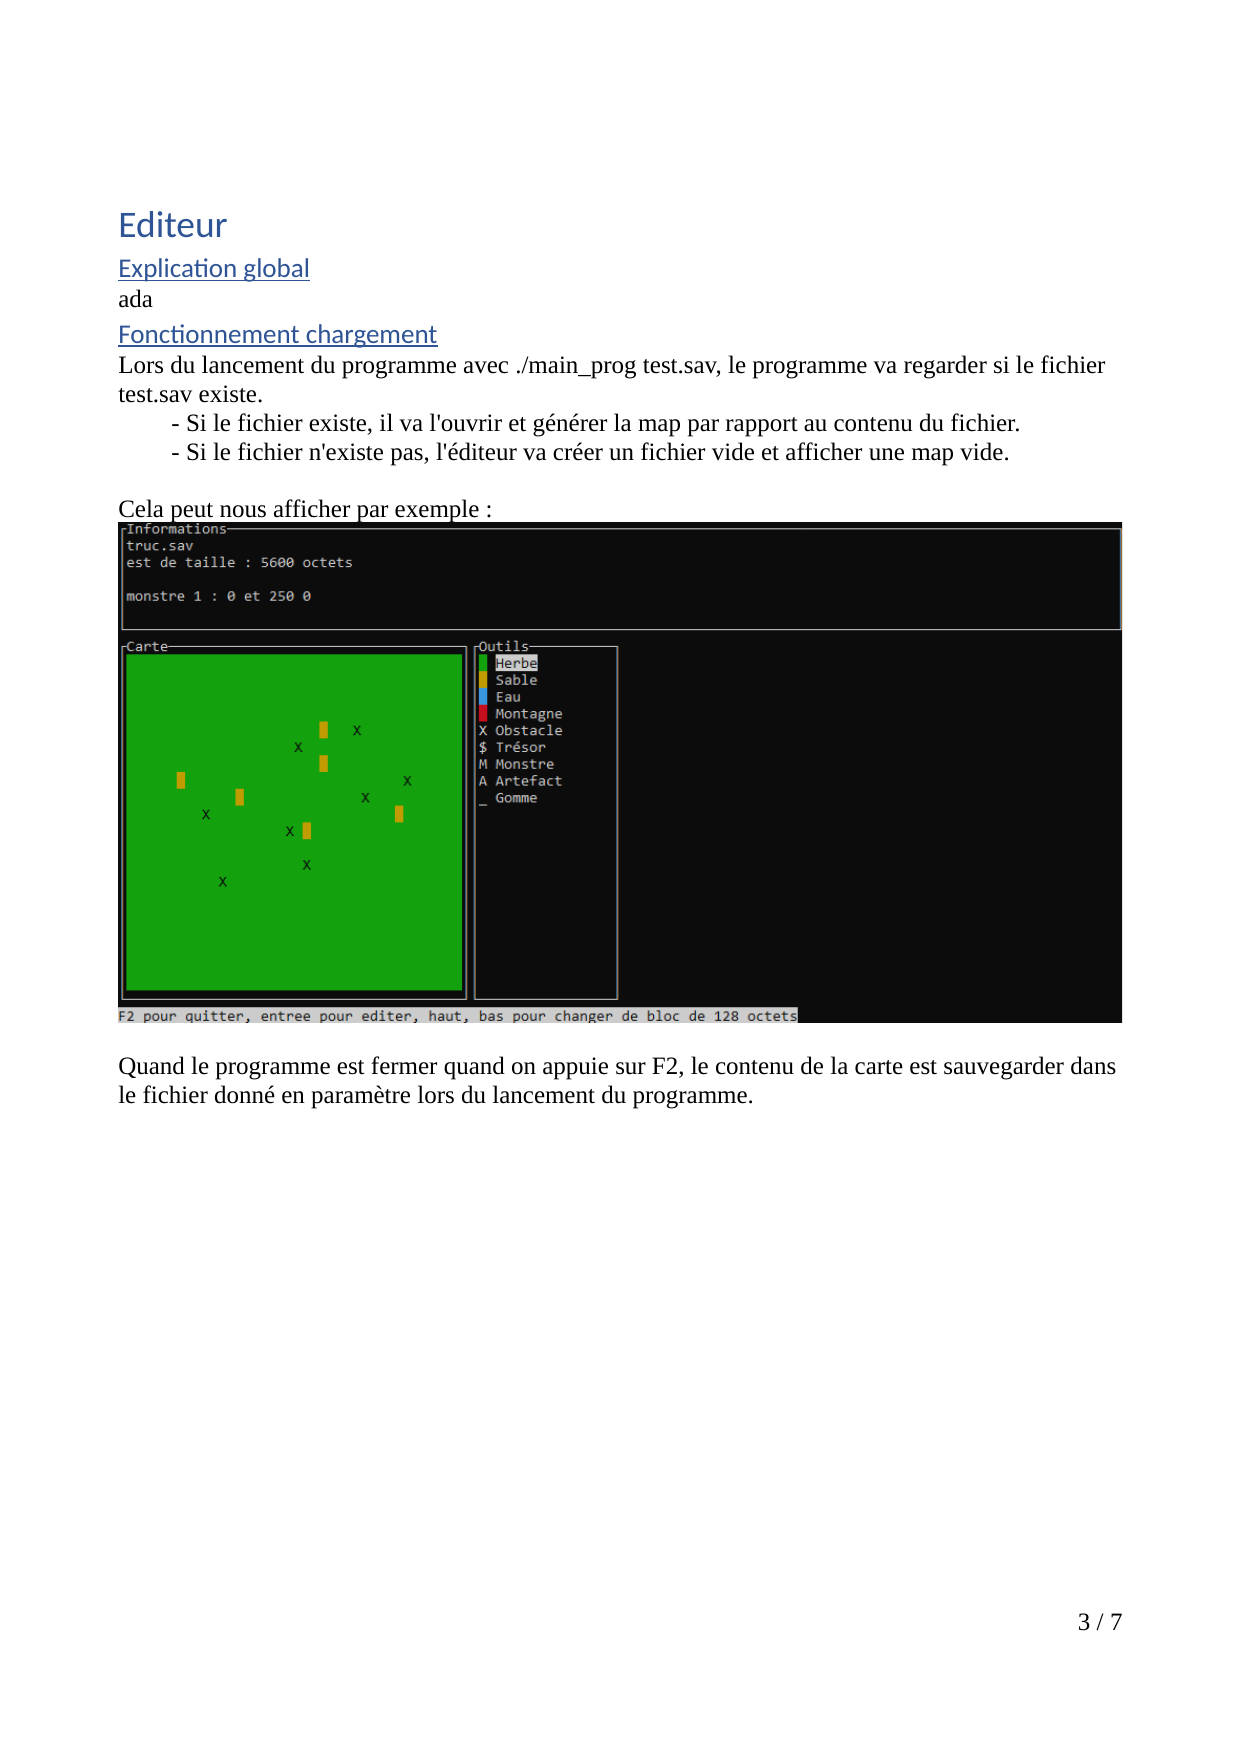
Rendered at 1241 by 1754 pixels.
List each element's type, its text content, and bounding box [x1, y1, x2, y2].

subtitle Explication global [118, 251, 1122, 284]
text Cela peut nous afficher par exemple : [118, 494, 1122, 522]
text - Si le fichier existe, il va l'ouvrir et générer la map par rapport au contenu du fichier. [118, 408, 1122, 437]
text Lors du lancement du programme avec ./main_prog test.sav, le programme va regarder si le fichier test.sav existe. [118, 350, 1122, 408]
text Quand le programme est fermer quand on appuie sur F2, le contenu de la carte est sauvegarder dans le fichier donné en paramètre lors du lancement du programme. [118, 1051, 1122, 1109]
text - Si le fichier n'existe pas, l'éditeur va créer un fichier vide et afficher une map vide. [118, 437, 1122, 465]
picture [118, 522, 1123, 1023]
subtitle Editeur [118, 201, 1122, 247]
text ada [118, 284, 1122, 313]
subtitle Fonctionnement chargement [118, 317, 1122, 350]
